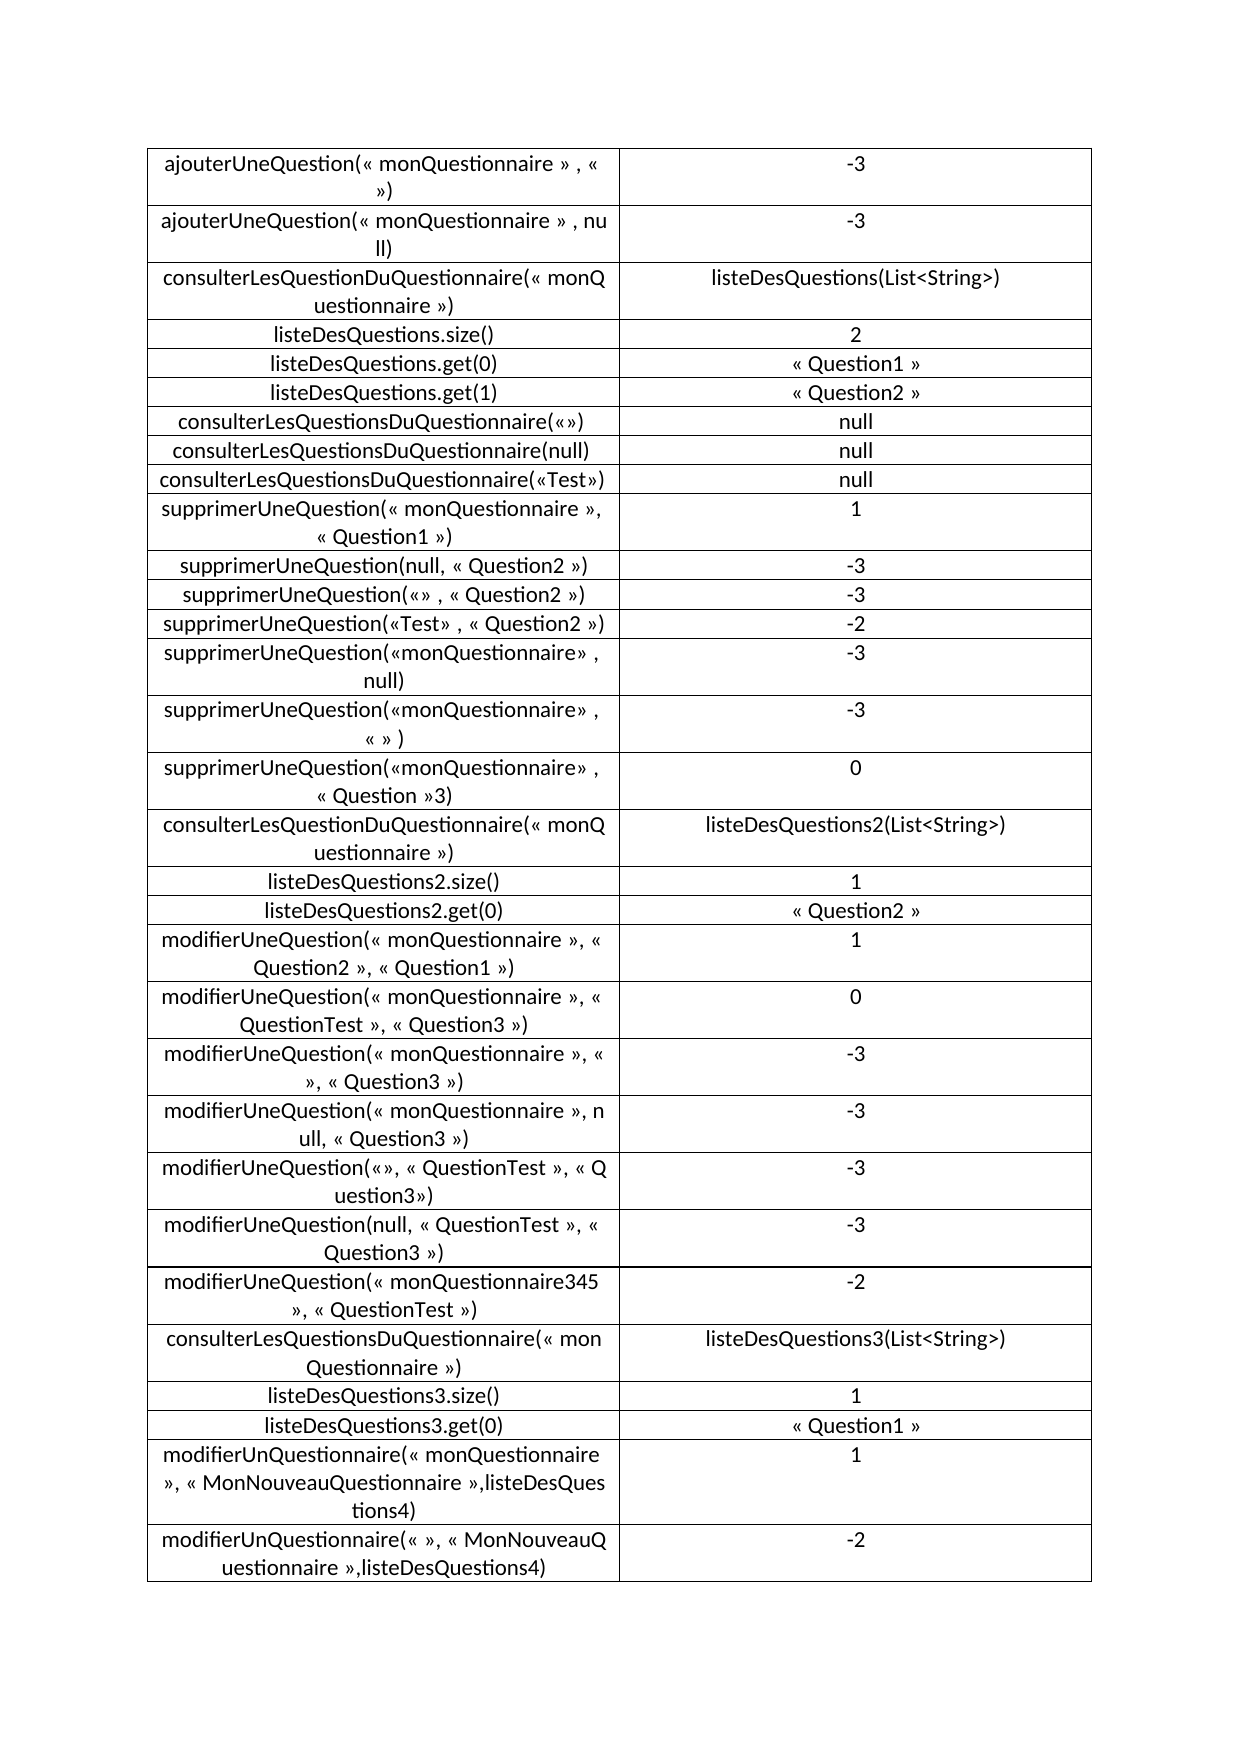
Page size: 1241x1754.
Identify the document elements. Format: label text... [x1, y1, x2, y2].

table_cell 1 [620, 867, 1091, 895]
table_cell supprimerUneQuestion(« monQuestionnaire », « Question1 ») [148, 494, 619, 550]
table_cell -3 [620, 551, 1091, 579]
table_cell modifierUneQuestion(« monQuestionnaire », « QuestionTest », « Question3 ») [148, 982, 619, 1038]
table_cell -3 [620, 1096, 1091, 1152]
table_cell supprimerUneQuestion(«» , « Question2 ») [148, 580, 619, 608]
table_cell « Question2 » [620, 896, 1091, 924]
table_cell 1 [620, 925, 1091, 981]
table_cell « Question2 » [620, 378, 1091, 406]
table_cell 1 [620, 494, 1091, 550]
table_cell consulterLesQuestionsDuQuestionnaire(«Test») [148, 465, 619, 493]
table_cell « Question1 » [620, 1411, 1091, 1439]
table_cell 1 [620, 1440, 1091, 1524]
table_cell listeDesQuestions3.size() [148, 1382, 619, 1410]
table_cell -3 [620, 696, 1091, 752]
table_cell modifierUneQuestion(« monQuestionnaire », «», « Question3 ») [148, 1039, 619, 1095]
table_cell null [620, 436, 1091, 464]
table_cell modifierUneQuestion(« monQuestionnaire », null, « Question3 ») [148, 1096, 619, 1152]
table_cell ajouterUneQuestion(« monQuestionnaire » , null) [148, 206, 619, 262]
table_cell listeDesQuestions3(List<String>) [620, 1325, 1091, 1381]
table_cell -2 [620, 610, 1091, 637]
table_cell modifierUneQuestion(«», « QuestionTest », « Question3») [148, 1153, 619, 1209]
table_cell supprimerUneQuestion(«monQuestionnaire» , « Question »3) [148, 753, 619, 809]
table_cell 1 [620, 1382, 1091, 1410]
table_cell null [620, 407, 1091, 435]
table_cell listeDesQuestions2(List<String>) [620, 810, 1091, 866]
table_cell supprimerUneQuestion(«monQuestionnaire» , null) [148, 639, 619, 694]
table_cell modifierUnQuestionnaire(« monQuestionnaire », « MonNouveauQuestionnaire »,listeDesQuestions4) [148, 1440, 619, 1524]
table_cell listeDesQuestions2.size() [148, 867, 619, 895]
table_cell consulterLesQuestionsDuQuestionnaire(«») [148, 407, 619, 435]
table_cell listeDesQuestions.size() [148, 320, 619, 348]
table_cell -3 [620, 1153, 1091, 1209]
table_cell 0 [620, 982, 1091, 1038]
table_cell modifierUneQuestion(« monQuestionnaire345 », « QuestionTest ») [148, 1268, 619, 1323]
table_cell 0 [620, 753, 1091, 809]
table_cell supprimerUneQuestion(«Test» , « Question2 ») [148, 610, 619, 637]
table_cell listeDesQuestions3.get(0) [148, 1411, 619, 1439]
table_cell -2 [620, 1268, 1091, 1323]
table_cell -3 [620, 639, 1091, 694]
table_cell supprimerUneQuestion(null, « Question2 ») [148, 551, 619, 579]
table_cell supprimerUneQuestion(«monQuestionnaire» , « » ) [148, 696, 619, 752]
table_cell modifierUneQuestion(null, « QuestionTest », « Question3 ») [148, 1210, 619, 1266]
table_cell consulterLesQuestionDuQuestionnaire(« monQuestionnaire ») [148, 810, 619, 866]
table_cell 2 [620, 320, 1091, 348]
table_cell modifierUnQuestionnaire(« », « MonNouveauQuestionnaire »,listeDesQuestions4) [148, 1525, 619, 1581]
table_cell modifierUneQuestion(« monQuestionnaire », « Question2 », « Question1 ») [148, 925, 619, 981]
table_cell consulterLesQuestionsDuQuestionnaire(« monQuestionnaire ») [148, 1325, 619, 1381]
table_cell -3 [620, 1210, 1091, 1266]
table_cell null [620, 465, 1091, 493]
table_cell ajouterUneQuestion(« monQuestionnaire » , « ») [148, 149, 619, 205]
table_cell listeDesQuestions(List<String>) [620, 263, 1091, 319]
table_cell -3 [620, 206, 1091, 262]
table_cell -3 [620, 580, 1091, 608]
table_cell -2 [620, 1525, 1091, 1581]
table_cell « Question1 » [620, 349, 1091, 377]
table_cell -3 [620, 149, 1091, 205]
table_cell consulterLesQuestionDuQuestionnaire(« monQuestionnaire ») [148, 263, 619, 319]
table_cell -3 [620, 1039, 1091, 1095]
table_cell listeDesQuestions2.get(0) [148, 896, 619, 924]
table_cell listeDesQuestions.get(0) [148, 349, 619, 377]
table_cell listeDesQuestions.get(1) [148, 378, 619, 406]
table_cell consulterLesQuestionsDuQuestionnaire(null) [148, 436, 619, 464]
